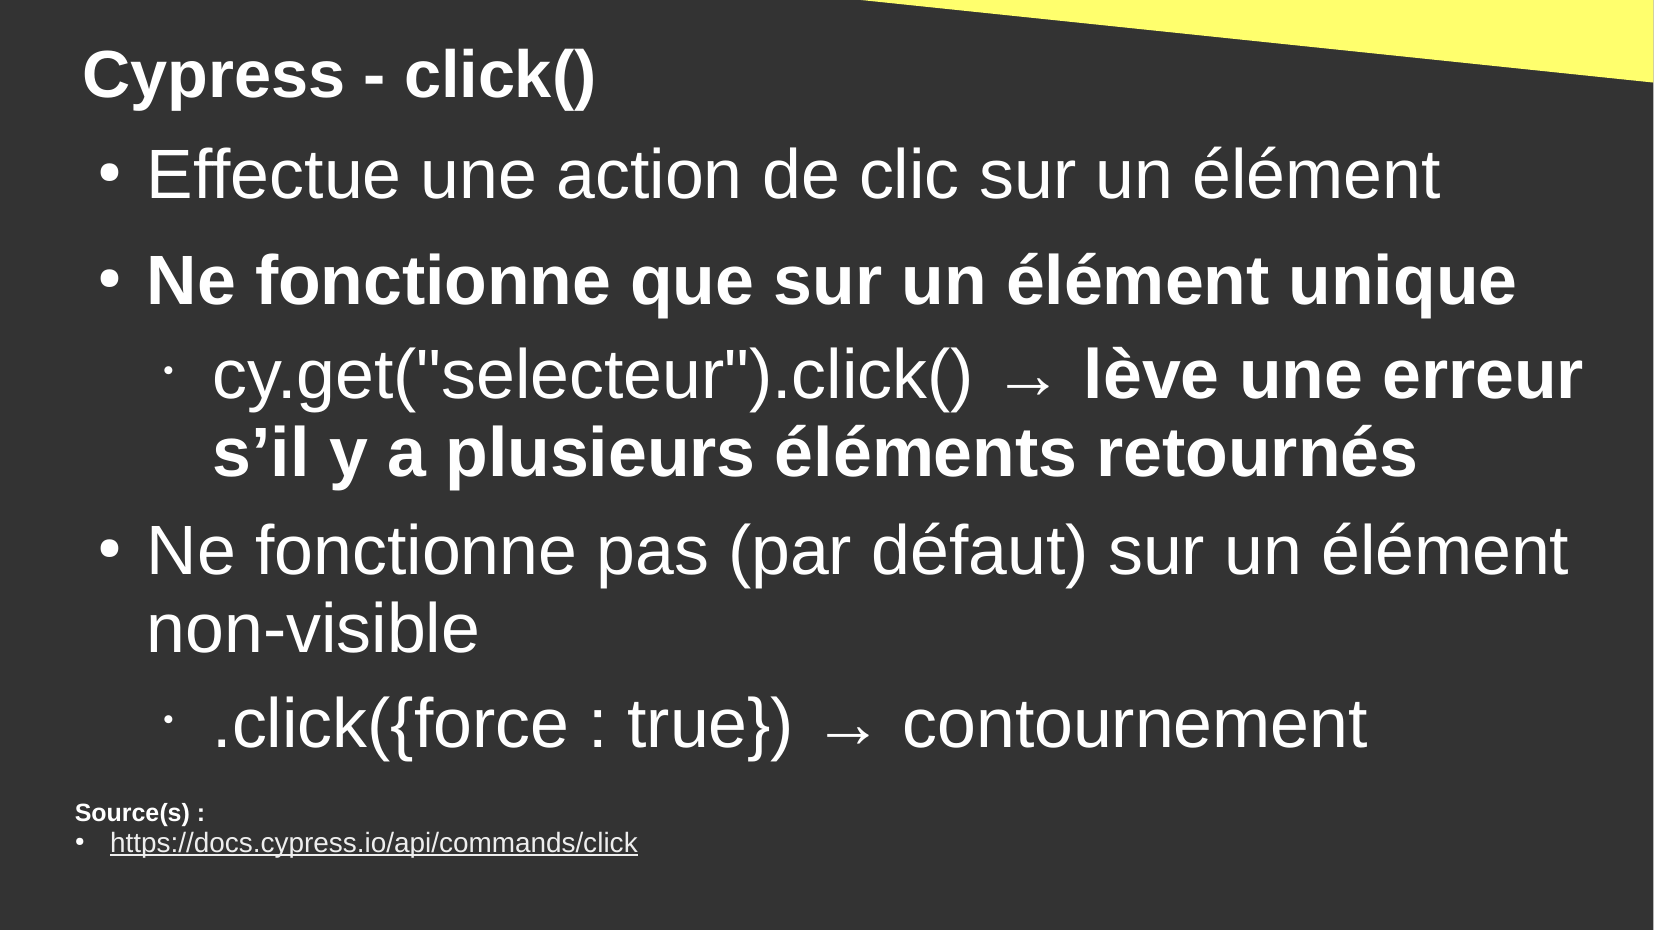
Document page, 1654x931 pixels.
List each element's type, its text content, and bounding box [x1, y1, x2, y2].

text_box [860, 0, 1654, 83]
list Effectue une action de clic sur un élément Ne fonctionne que sur un élément unique cy.get("selecteur").click() → lève une erreur s’il y a plusieurs éléments retournés Ne fonctionne pas (par défaut) sur un élément non-visible .click({force : true}) → contournement [80, 135, 1619, 768]
text_box Source(s) : https://docs.cypress.io/api/commands/click [60, 791, 1546, 877]
title Cypress - click() [82, 37, 799, 114]
